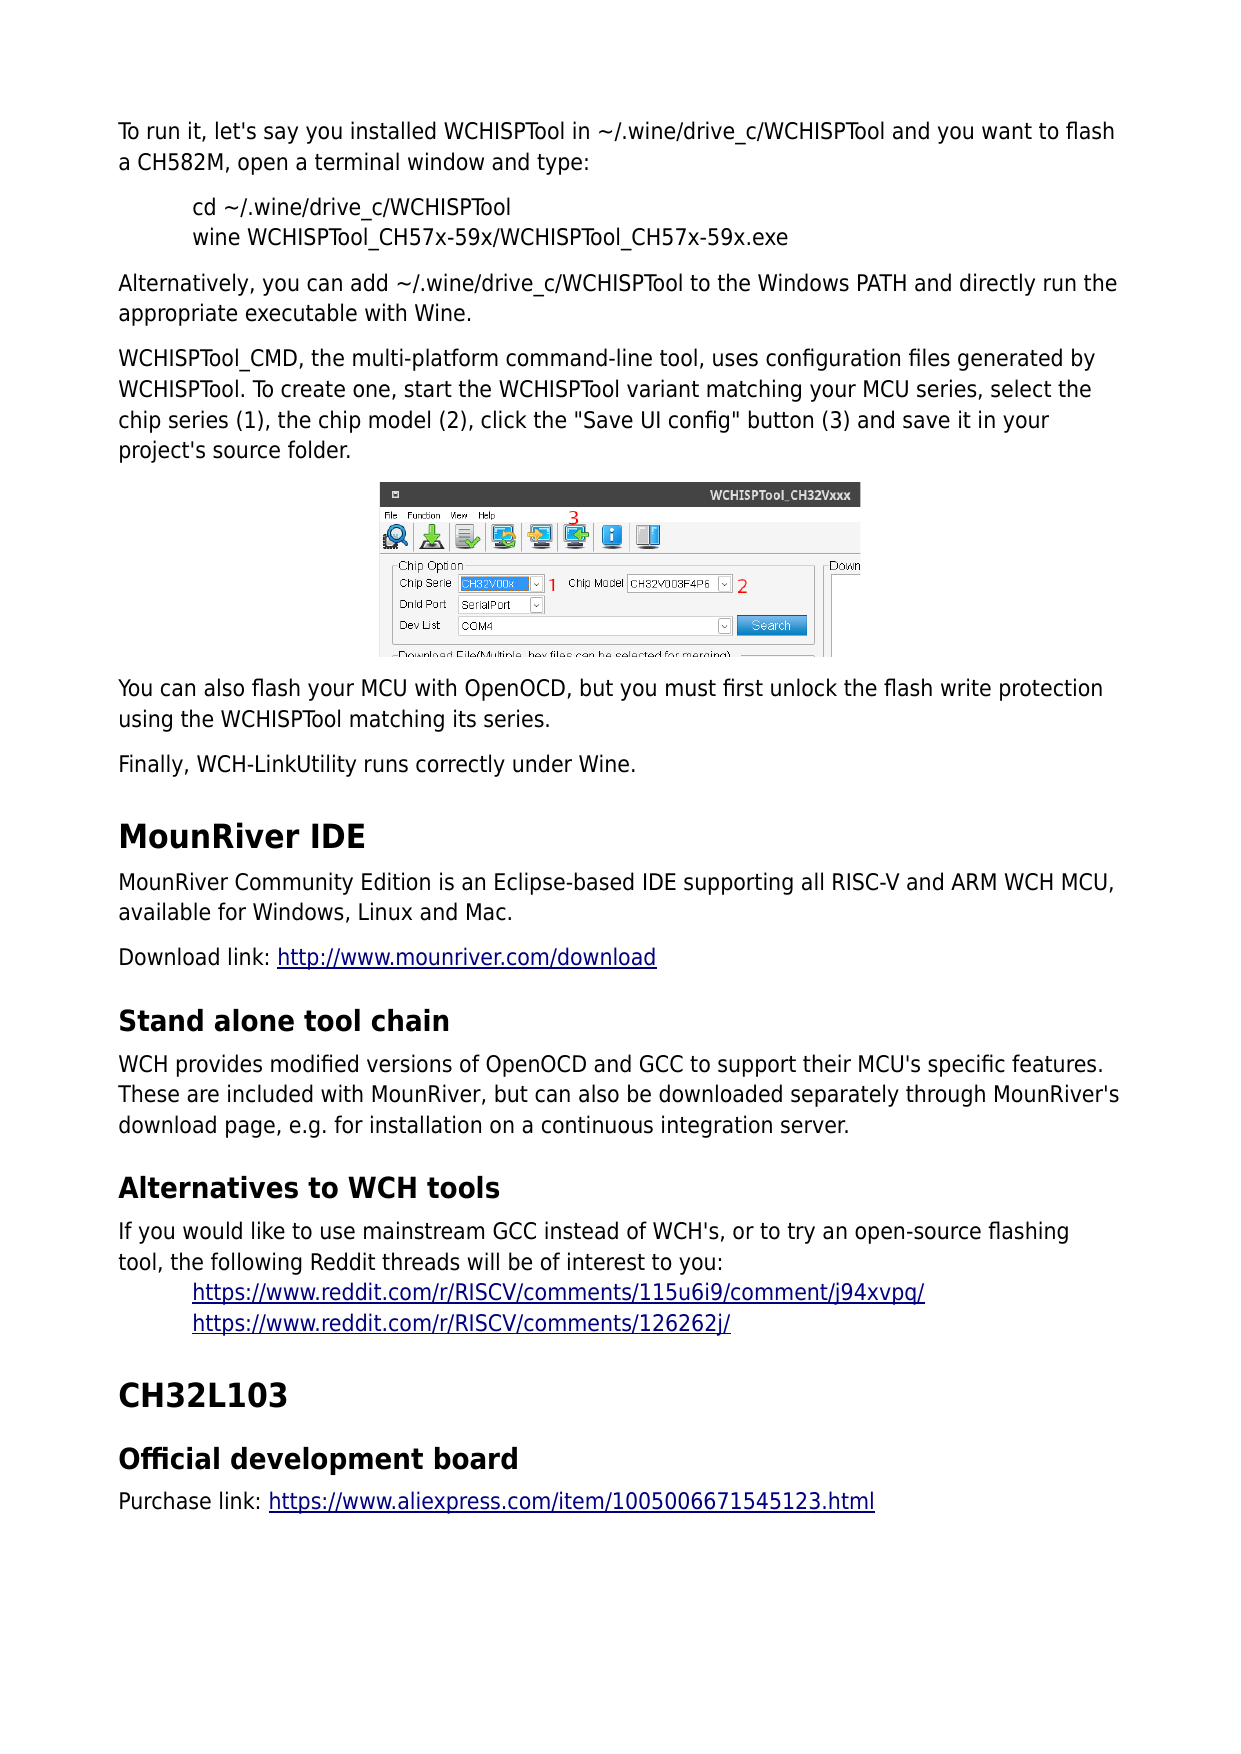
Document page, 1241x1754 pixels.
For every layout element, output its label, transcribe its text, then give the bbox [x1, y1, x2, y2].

subtitle CH32L103 [118, 1376, 1122, 1415]
text MounRiver Community Edition is an Eclipse-based IDE supporting all RISC-V and ARM WCH MCU, available for Windows, Linux and Mac. [118, 869, 1122, 926]
text To run it, let's say you installed WCHISPTool in ~/.wine/drive_c/WCHISPTool and you want to flash a CH582M, open a terminal window and type: [118, 118, 1122, 175]
text Alternatively, you can add ~/.wine/drive_c/WCHISPTool to the Windows PATH and directly run the appropriate executable with Wine. [118, 270, 1122, 327]
text wine WCHISPTool_CH57x-59x/WCHISPTool_CH57x-59x.exe [192, 224, 1122, 251]
text https://www.reddit.com/r/RISCV/comments/126262j/ [192, 1310, 1122, 1337]
text Download link: http://www.mounriver.com/download [118, 944, 1122, 971]
text If you would like to use mainstream GCC instead of WCH's, or to try an open-source flashing tool, the following Reddit threads will be of interest to you: [118, 1218, 1122, 1276]
subtitle Alternatives to WCH tools [118, 1172, 1122, 1206]
text You can also flash your MCU with OpenOCD, but you must first unlock the flash write protection using the WCHISPTool matching its series. [118, 675, 1122, 733]
picture [379, 482, 861, 657]
text https://www.reddit.com/r/RISCV/comments/115u6i9/comment/j94xvpq/ [192, 1279, 1122, 1306]
subtitle Official development board [118, 1442, 1122, 1476]
text Finally, WCH-LinkUtility runs correctly under Wine. [118, 751, 1122, 778]
subtitle MounRiver IDE [118, 817, 1122, 856]
text WCHISPTool_CMD, the multi-platform command-line tool, uses configuration files generated by WCHISPTool. To create one, start the WCHISPTool variant matching your MCU series, select the chip series (1), the chip model (2), click the "Save UI config" button (3) and save it in your project's source folder. [118, 346, 1122, 464]
subtitle Stand alone tool chain [118, 1004, 1122, 1038]
text cd ~/.wine/drive_c/WCHISPTool [192, 194, 1122, 221]
text WCH provides modified versions of OpenOCD and GCC to support their MCU's specific features. These are included with MounRiver, but can also be downloaded separately through MounRiver's download page, e.g. for installation on a continuous integration server. [118, 1051, 1122, 1139]
text Purchase link: https://www.aliexpress.com/item/1005006671545123.html [118, 1488, 1122, 1515]
